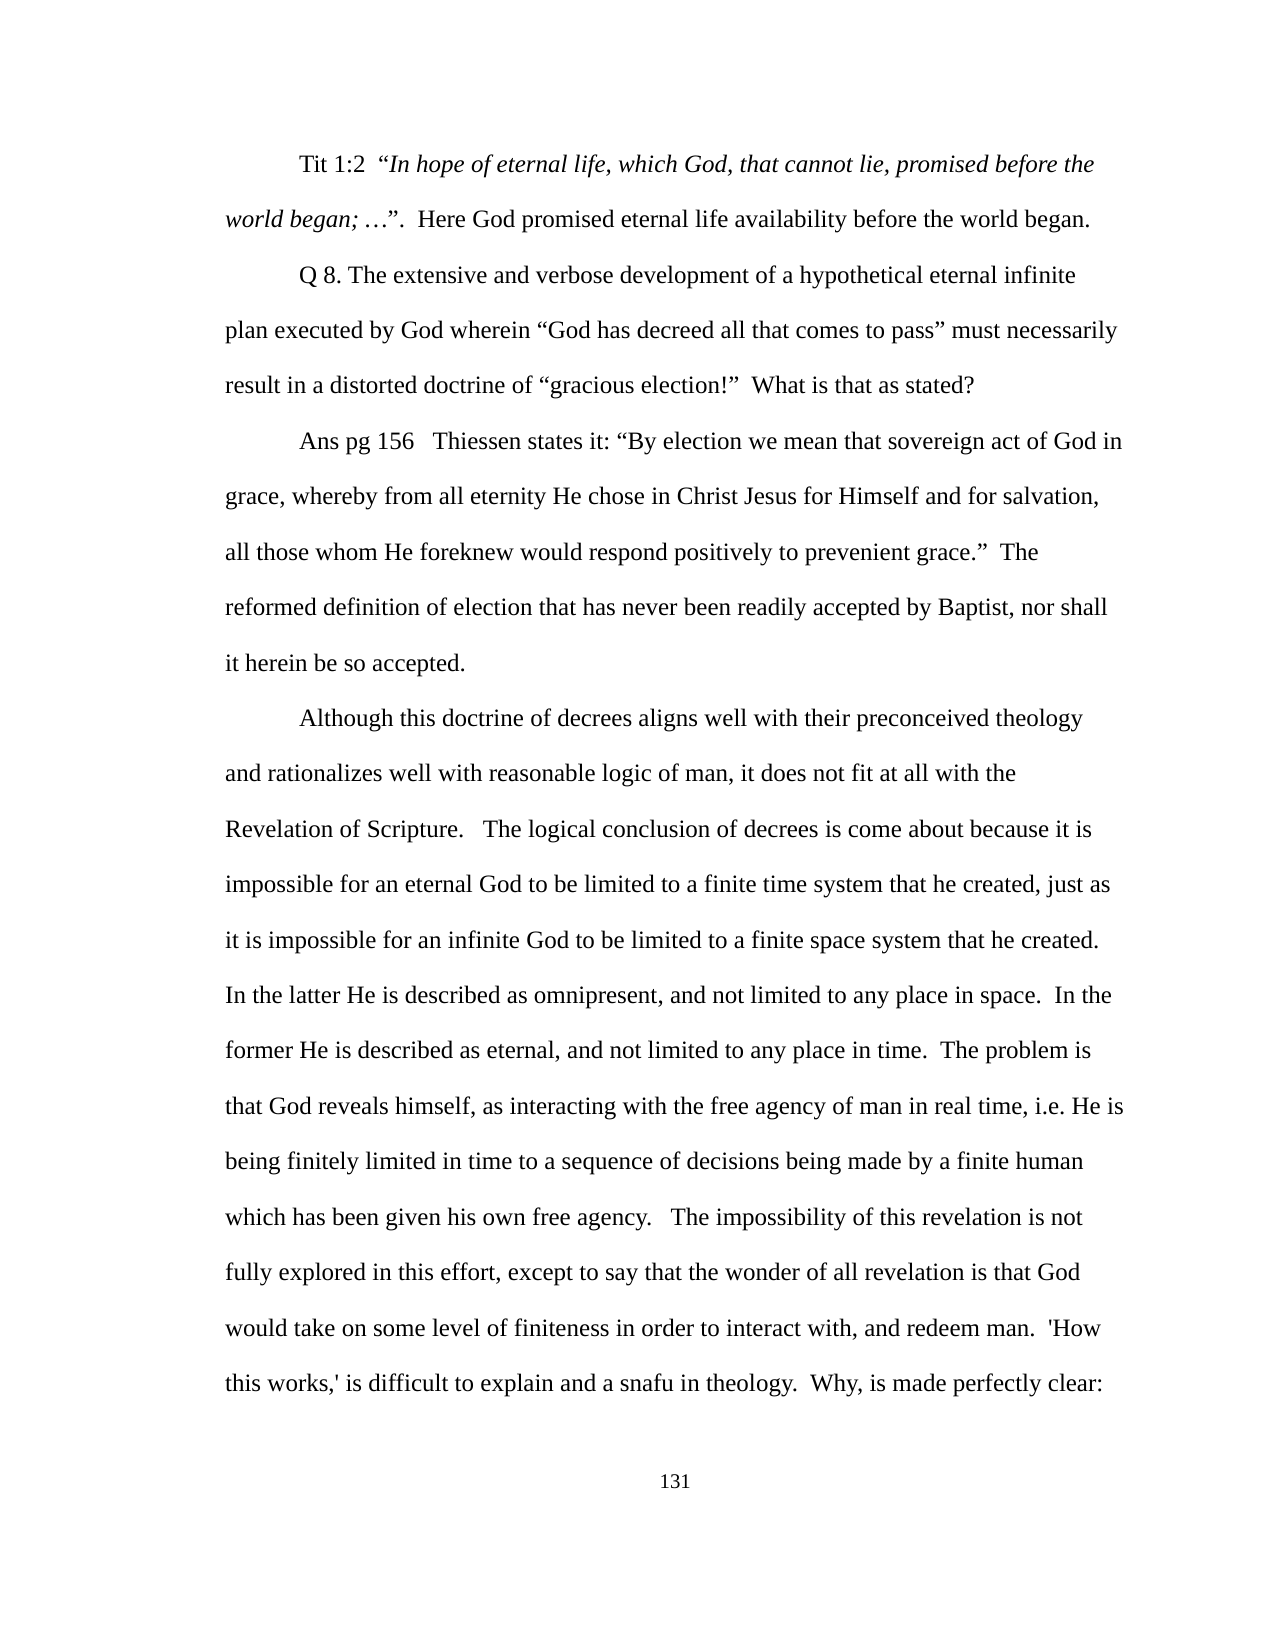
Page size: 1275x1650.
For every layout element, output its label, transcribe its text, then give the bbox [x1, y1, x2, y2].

text Tit 1:2 “In hope of eternal life, which God, that cannot lie, promised before the world began; …”. Here God promised eternal life availability before the world began. [225, 150, 1125, 233]
text Although this doctrine of decrees aligns well with their preconceived theology and rationalizes well with reasonable logic of man, it does not fit at all with the Revelation of Scripture. The logical conclusion of decrees is come about because it is impossible for an eternal God to be limited to a finite time system that he created, just as it is impossible for an infinite God to be limited to a finite space system that he created. In the latter He is described as omnipresent, and not limited to any place in space. In the former He is described as eternal, and not limited to any place in time. The problem is that God reveals himself, as interacting with the free agency of man in real time, i.e. He is being finitely limited in time to a sequence of decisions being made by a finite human which has been given his own free agency. The impossibility of this revelation is not fully explored in this effort, except to say that the wonder of all revelation is that God would take on some level of finiteness in order to interact with, and redeem man. 'How this works,' is difficult to explain and a snafu in theology. Why, is made perfectly clear: [225, 704, 1125, 1397]
text Q 8. The extensive and verbose development of a hypothetical eternal infinite plan executed by God wherein “God has decreed all that comes to pass” must necessarily result in a distorted doctrine of “gracious election!” What is that as stated? [225, 261, 1125, 399]
text Ans pg 156 Thiessen states it: “By election we mean that sovereign act of God in grace, whereby from all eternity He chose in Christ Jesus for Himself and for salvation, all those whom He foreknew would respond positively to prevenient grace.” The reformed definition of election that has never been readily accepted by Baptist, nor shall it herein be so accepted. [225, 427, 1125, 676]
